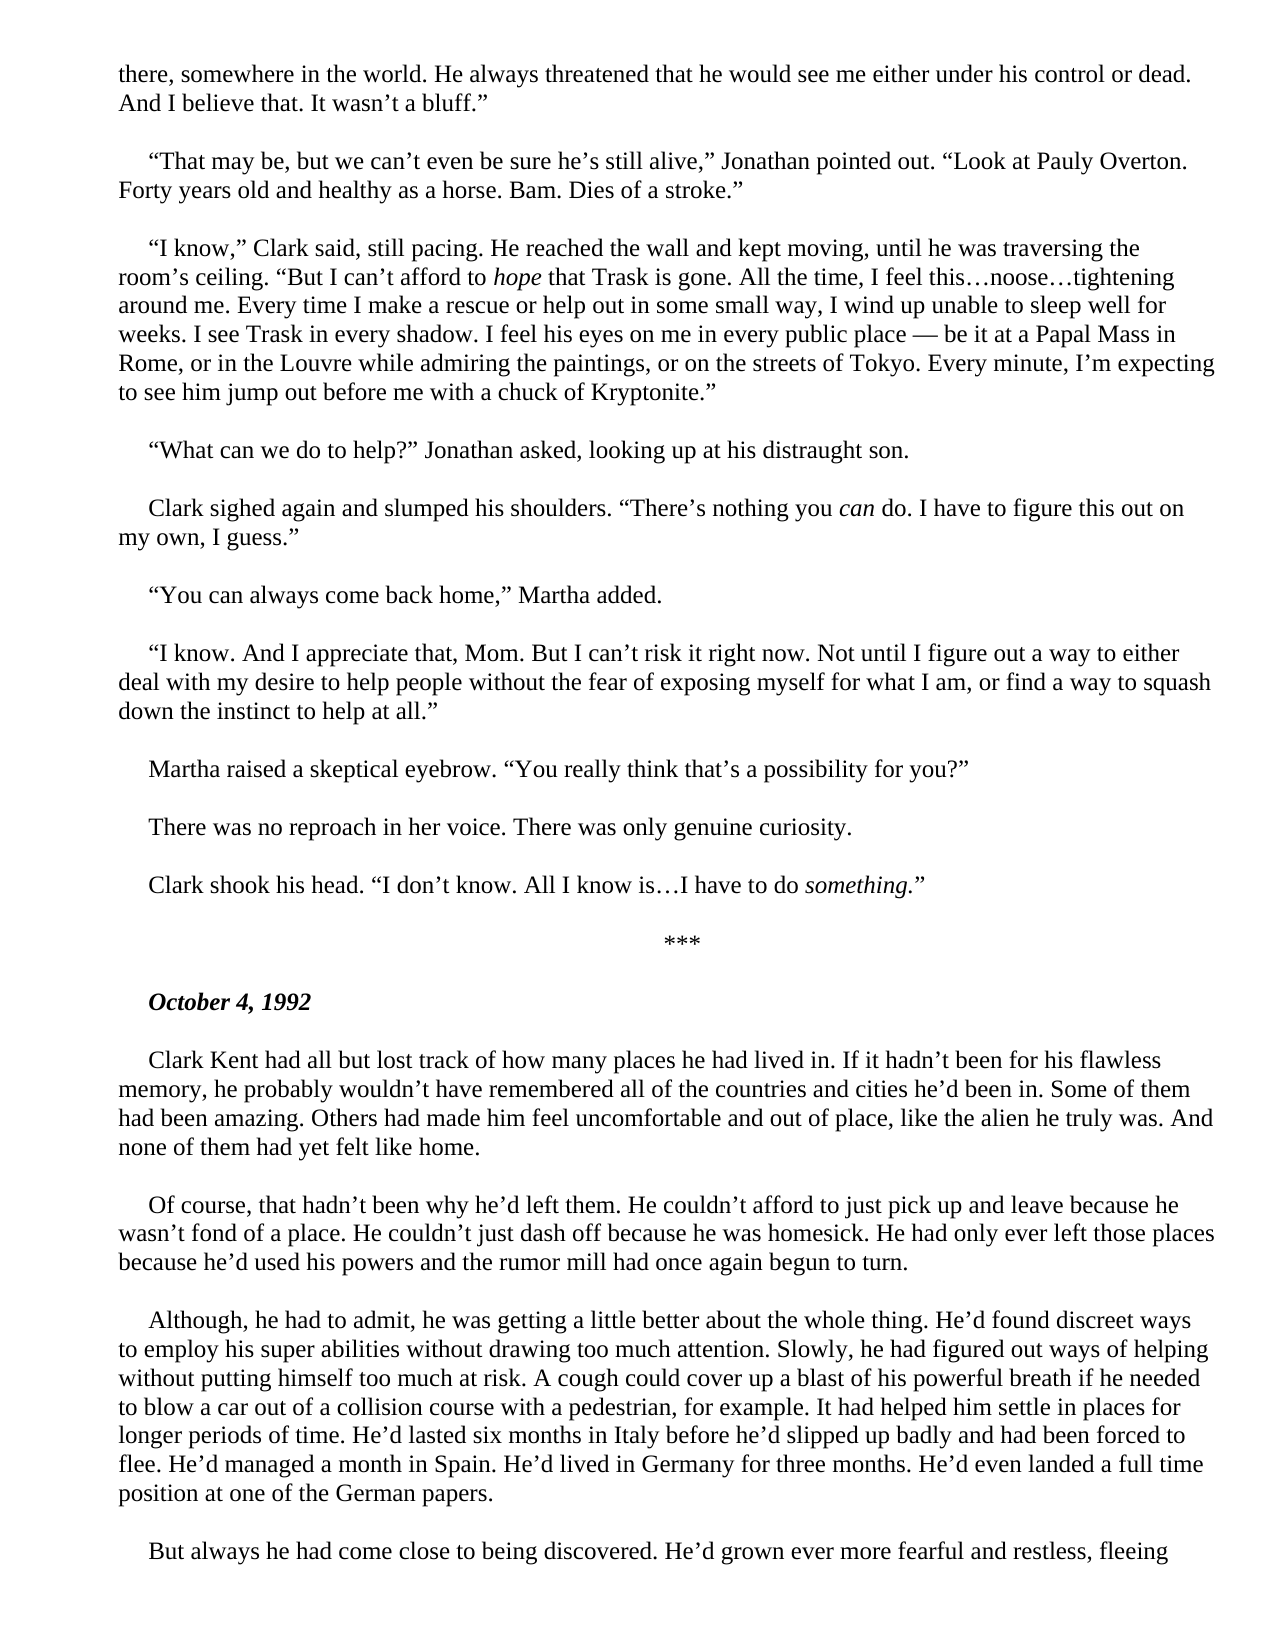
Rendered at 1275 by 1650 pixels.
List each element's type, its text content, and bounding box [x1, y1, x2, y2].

text October 4, 1992 [118, 987, 1216, 1016]
text But always he had come close to being discovered. He’d grown ever more fearful and restless, fleeing [118, 1536, 1216, 1565]
text Clark shook his head. “I don’t know. All I know is…I have to do something.” [118, 871, 1216, 899]
text Clark Kent had all but lost track of how many places he had lived in. If it hadn’t been for his flawless memory, he probably wouldn’t have remembered all of the countries and cities he’d been in. Some of them had been amazing. Others had made him feel uncomfortable and out of place, like the alien he truly was. And none of them had yet felt like home. [118, 1045, 1216, 1160]
text Martha raised a skeptical eyebrow. “You really think that’s a possibility for you?” [118, 754, 1216, 783]
text “I know,” Clark said, still pacing. He reached the wall and kept moving, until he was traversing the room’s ceiling. “But I can’t afford to hope that Trask is gone. All the time, I feel this…noose…tightening around me. Every time I make a rescue or help out in some small way, I wind up unable to sleep well for weeks. I see Trask in every shadow. I feel his eyes on me in every public place — be it at a Papal Mass in Rome, or in the Louvre while admiring the paintings, or on the streets of Tokyo. Every minute, I’m expecting to see him jump out before me with a chuck of Kryptonite.” [118, 233, 1216, 406]
text “You can always come back home,” Martha added. [118, 580, 1216, 609]
text there, somewhere in the world. He always threatened that he would see me either under his control or dead. And I believe that. It wasn’t a bluff.” [118, 59, 1216, 117]
text *** [118, 929, 1216, 958]
text “That may be, but we can’t even be sure he’s still alive,” Jonathan pointed out. “Look at Pauly Overton. Forty years old and healthy as a horse. Bam. Dies of a stroke.” [118, 146, 1216, 203]
text “What can we do to help?” Jonathan asked, looking up at his distraught son. [118, 435, 1216, 464]
text Clark sighed again and slumped his shoulders. “There’s nothing you can do. I have to figure this out on my own, I guess.” [118, 493, 1216, 551]
text Of course, that hadn’t been why he’d left them. He couldn’t afford to just pick up and leave because he wasn’t fond of a place. He couldn’t just dash off because he was homesick. He had only ever left those places because he’d used his powers and the rumor mill had once again begun to turn. [118, 1190, 1216, 1276]
text Although, he had to admit, he was getting a little better about the whole thing. He’d found discreet ways to employ his super abilities without drawing too much attention. Slowly, he had figured out ways of helping without putting himself too much at risk. A cough could cover up a blast of his powerful breath if he needed to blow a car out of a collision course with a pedestrian, for example. It had helped him settle in places for longer periods of time. He’d lasted six months in Italy before he’d slipped up badly and had been forced to flee. He’d managed a month in Spain. He’d lived in Germany for three months. He’d even landed a full time position at one of the German papers. [118, 1306, 1216, 1507]
text “I know. And I appreciate that, Mom. But I can’t risk it right now. Not until I figure out a way to either deal with my desire to help people without the fear of exposing myself for what I am, or find a way to squash down the instinct to help at all.” [118, 638, 1216, 725]
text There was no reproach in her voice. There was only genuine curiosity. [118, 812, 1216, 841]
